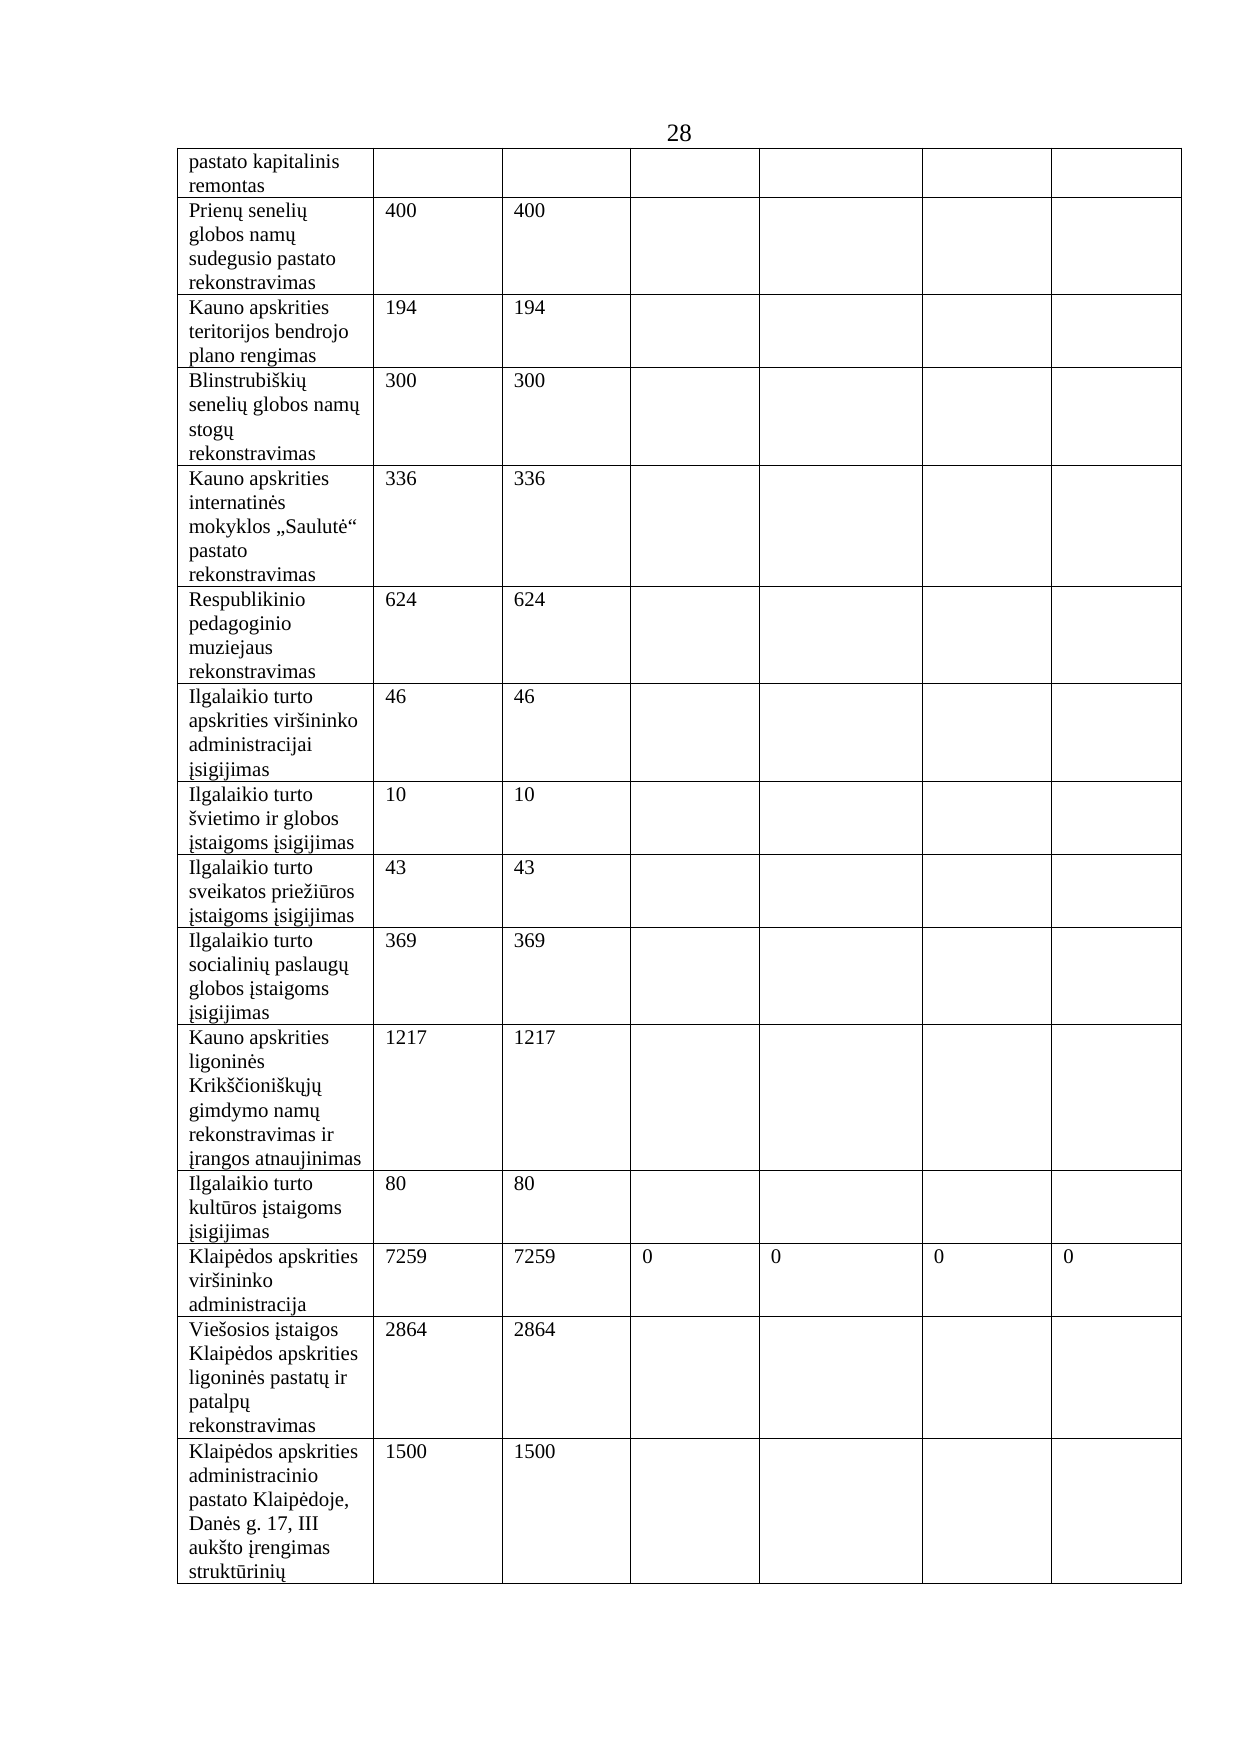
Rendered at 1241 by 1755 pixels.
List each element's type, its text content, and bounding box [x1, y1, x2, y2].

table_cell [1052, 149, 1181, 197]
table_cell [374, 149, 502, 197]
table_cell Ilgalaikio turto kultūros įstaigoms įsigijimas [178, 1171, 373, 1243]
table_cell 300 [503, 368, 630, 464]
table_cell 0 [1052, 1244, 1181, 1316]
table_cell pastato kapitalinis remontas [178, 149, 373, 197]
table_cell [631, 1439, 759, 1583]
table_cell 400 [503, 198, 630, 294]
table_cell [923, 1025, 1051, 1170]
table_cell [631, 1317, 759, 1437]
table_cell 624 [503, 587, 630, 683]
table_cell [760, 1025, 922, 1170]
table_cell [760, 149, 922, 197]
table_cell [760, 928, 922, 1024]
table_cell [631, 198, 759, 294]
table_cell Viešosios įstaigos Klaipėdos apskrities ligoninės pastatų ir patalpų rekonstravimas [178, 1317, 373, 1437]
table_cell [1052, 1439, 1181, 1583]
table_cell [760, 684, 922, 781]
table_cell Prienų senelių globos namų sudegusio pastato rekonstravimas [178, 198, 373, 294]
table_cell [631, 1171, 759, 1243]
table_cell [923, 1171, 1051, 1243]
table_cell 336 [374, 466, 502, 586]
table_cell 369 [503, 928, 630, 1024]
table_cell 1500 [503, 1439, 630, 1583]
table_cell Blinstrubiškių senelių globos namų stogų rekonstravimas [178, 368, 373, 464]
table_cell [631, 855, 759, 927]
table_cell [631, 368, 759, 464]
table_cell 7259 [503, 1244, 630, 1316]
table_cell [923, 295, 1051, 367]
table_cell [760, 1439, 922, 1583]
table_cell [760, 587, 922, 683]
table_cell [631, 782, 759, 854]
table_cell 0 [760, 1244, 922, 1316]
table_cell Klaipėdos apskrities administracinio pastato Klaipėdoje, Danės g. 17, III aukšto įrengimas struktūrinių [178, 1439, 373, 1583]
table_cell 369 [374, 928, 502, 1024]
table_cell [631, 684, 759, 781]
table_cell [760, 855, 922, 927]
table_cell [1052, 587, 1181, 683]
table_cell [760, 1171, 922, 1243]
table_cell [760, 368, 922, 464]
table_cell [503, 149, 630, 197]
table_cell [1052, 1171, 1181, 1243]
table_cell [923, 1317, 1051, 1437]
table_cell [1052, 198, 1181, 294]
table_cell [1052, 855, 1181, 927]
table_cell [631, 928, 759, 1024]
table_cell [760, 782, 922, 854]
table_cell [1052, 1317, 1181, 1437]
table_cell [760, 295, 922, 367]
table_cell [923, 684, 1051, 781]
table_cell 624 [374, 587, 502, 683]
table_cell [1052, 684, 1181, 781]
table_cell 80 [374, 1171, 502, 1243]
table_cell 80 [503, 1171, 630, 1243]
table_cell [760, 198, 922, 294]
table_cell Respublikinio pedagoginio muziejaus rekonstravimas [178, 587, 373, 683]
table_cell [631, 466, 759, 586]
table_cell [923, 198, 1051, 294]
table_cell [923, 1439, 1051, 1583]
table_cell [923, 466, 1051, 586]
table_cell 194 [374, 295, 502, 367]
table_cell 336 [503, 466, 630, 586]
table_cell 2864 [503, 1317, 630, 1437]
table_cell 10 [374, 782, 502, 854]
table_cell Kauno apskrities teritorijos bendrojo plano rengimas [178, 295, 373, 367]
table_cell 0 [631, 1244, 759, 1316]
table_cell Ilgalaikio turto švietimo ir globos įstaigoms įsigijimas [178, 782, 373, 854]
table_cell [631, 295, 759, 367]
table_cell [760, 466, 922, 586]
table_cell [1052, 782, 1181, 854]
table_cell [760, 1317, 922, 1437]
table_cell [923, 368, 1051, 464]
table_cell Klaipėdos apskrities viršininko administracija [178, 1244, 373, 1316]
table_cell 10 [503, 782, 630, 854]
table_cell [923, 587, 1051, 683]
table_cell [923, 149, 1051, 197]
table_cell [1052, 466, 1181, 586]
table_cell 1500 [374, 1439, 502, 1583]
table_cell [923, 928, 1051, 1024]
table_cell 46 [503, 684, 630, 781]
table_cell Ilgalaikio turto socialinių paslaugų globos įstaigoms įsigijimas [178, 928, 373, 1024]
table_cell 43 [374, 855, 502, 927]
table_cell 1217 [503, 1025, 630, 1170]
table_cell [1052, 368, 1181, 464]
table_cell Kauno apskrities internatinės mokyklos „Saulutė“ pastato rekonstravimas [178, 466, 373, 586]
table_cell [631, 149, 759, 197]
table_cell 43 [503, 855, 630, 927]
table_cell 194 [503, 295, 630, 367]
table_cell [1052, 928, 1181, 1024]
table_cell [1052, 295, 1181, 367]
table_cell [631, 1025, 759, 1170]
table_cell 400 [374, 198, 502, 294]
table_cell Kauno apskrities ligoninės Krikščioniškųjų gimdymo namų rekonstravimas ir įrangos atnaujinimas [178, 1025, 373, 1170]
table_cell Ilgalaikio turto sveikatos priežiūros įstaigoms įsigijimas [178, 855, 373, 927]
table_cell 0 [923, 1244, 1051, 1316]
table_cell [1052, 1025, 1181, 1170]
table_cell [923, 782, 1051, 854]
table_cell 2864 [374, 1317, 502, 1437]
table_cell [923, 855, 1051, 927]
table_cell 300 [374, 368, 502, 464]
table_cell Ilgalaikio turto apskrities viršininko administracijai įsigijimas [178, 684, 373, 781]
table_cell 1217 [374, 1025, 502, 1170]
table_cell 46 [374, 684, 502, 781]
table_cell [631, 587, 759, 683]
table_cell 7259 [374, 1244, 502, 1316]
